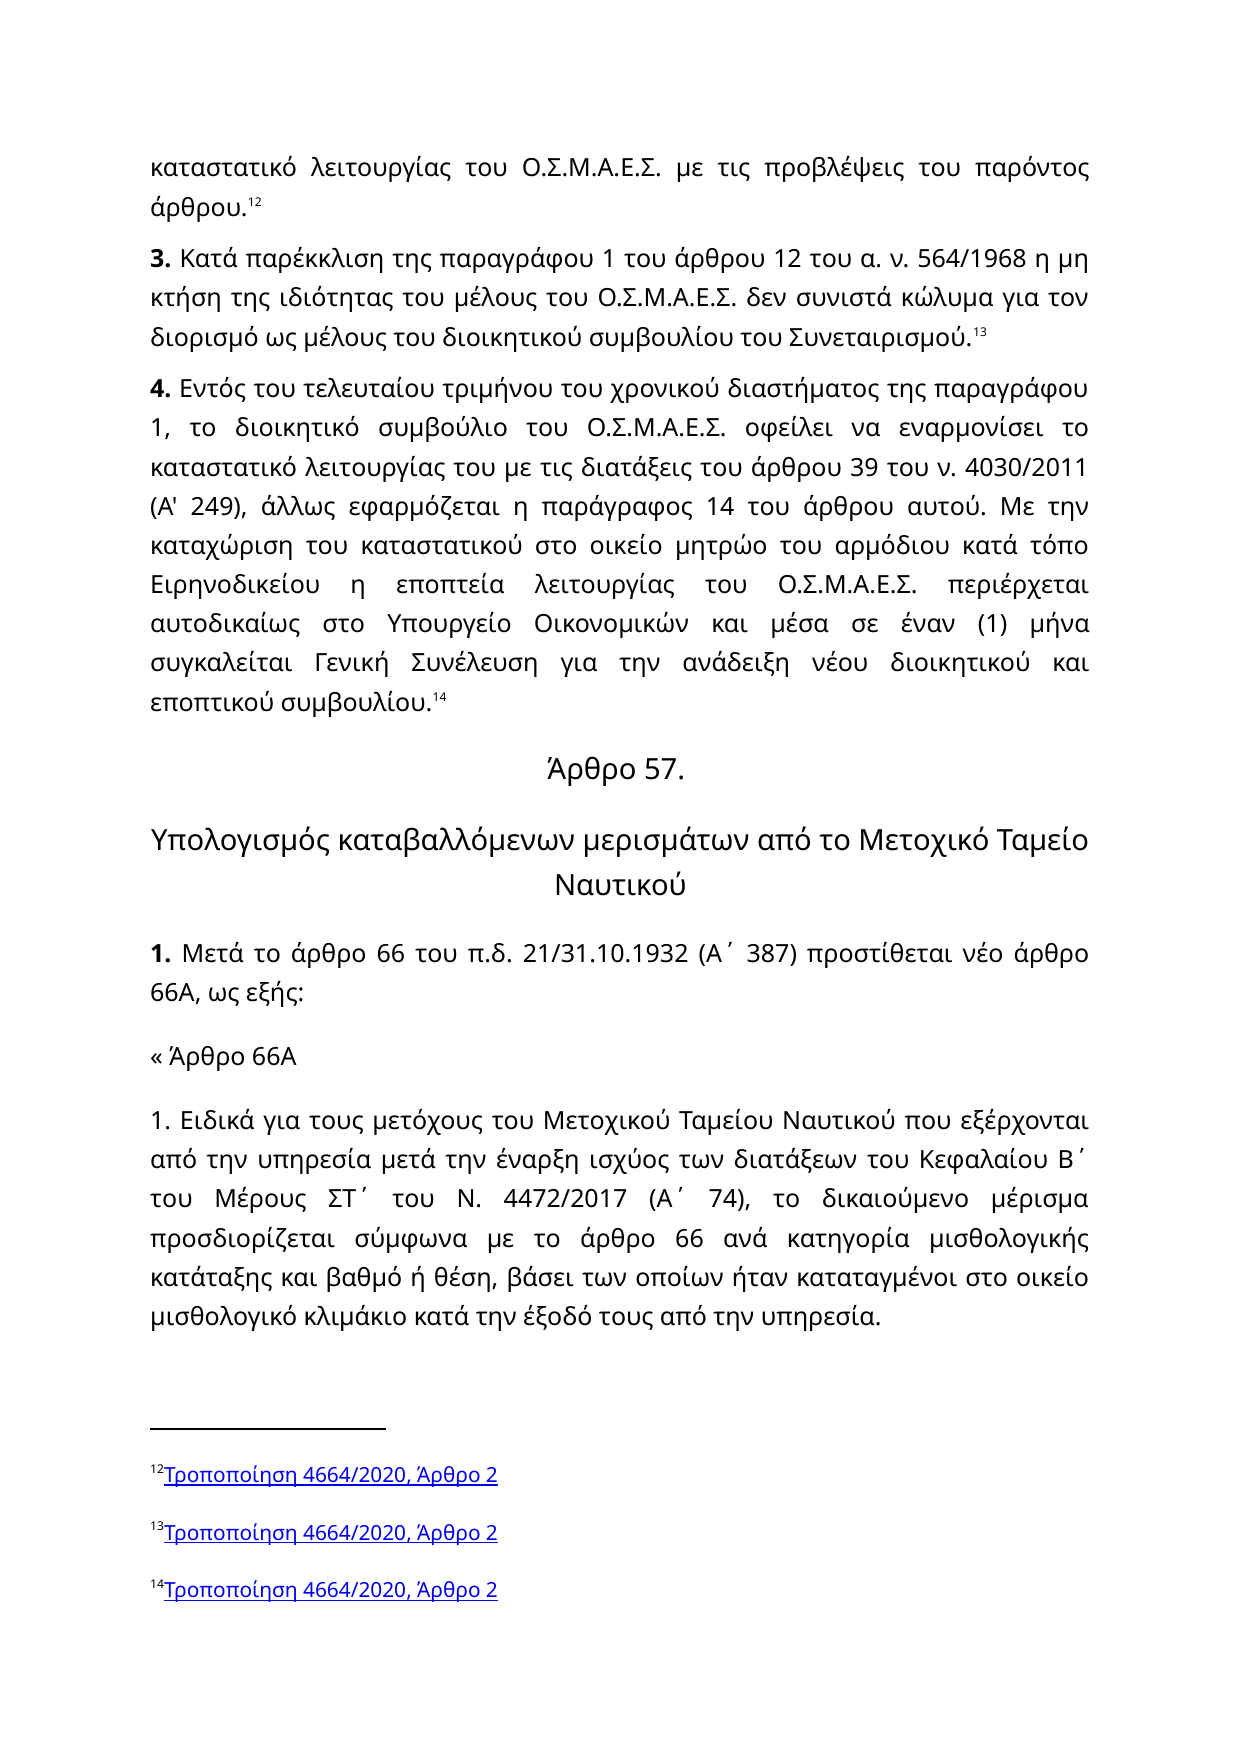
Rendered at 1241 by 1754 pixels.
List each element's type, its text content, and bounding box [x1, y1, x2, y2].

subtitle Άρθρο 57. [150, 748, 1090, 788]
text 4. Εντός του τελευταίου τριμήνου του χρονικού διαστήματος της παραγράφου 1, το διοικητικό συμβούλιο του Ο.Σ.Μ.Α.Ε.Σ. οφείλει να εναρμονίσει το καταστατικό λειτουργίας του με τις διατάξεις του άρθρου 39 του ν. 4030/2011 (Α' 249), άλλως εφαρμόζεται η παράγραφος 14 του άρθρου αυτού. Με την καταχώριση του καταστατικού στο οικείο μητρώο του αρμόδιου κατά τόπο Ειρηνοδικείου η εποπτεία λειτουργίας του Ο.Σ.Μ.Α.Ε.Σ. περιέρχεται αυτοδικαίως στο Υπουργείο Οικονομικών και μέσα σε έναν (1) μήνα συγκαλείται Γενική Συνέλευση για την ανάδειξη νέου διοικητικού και εποπτικού συμβουλίου. [150, 371, 1090, 718]
text 3. Κατά παρέκκλιση της παραγράφου 1 του άρθρου 12 του α. ν. 564/1968 η μη κτήση της ιδιότητας του μέλους του Ο.Σ.Μ.Α.Ε.Σ. δεν συνιστά κώλυμα για τον διορισμό ως μέλους του διοικητικού συμβουλίου του Συνεταιρισμού. [150, 241, 1090, 353]
subtitle Υπολογισμός καταβαλλόμενων μερισμάτων από το Μετοχικό Ταμείο Ναυτικού [150, 819, 1090, 904]
text 1. Μετά το άρθρο 66 του π.δ. 21/31.10.1932 (Α΄ 387) προστίθεται νέο άρθρο 66Α, ως εξής: [150, 935, 1090, 1008]
text καταστατικό λειτουργίας του Ο.Σ.Μ.Α.Ε.Σ. με τις προβλέψεις του παρόντος άρθρου. [150, 150, 1090, 223]
text Τροποποίηση 4664/2020, Άρθρο 2 [150, 1576, 1090, 1604]
text « Άρθρο 66Α [150, 1038, 1090, 1073]
text 1. Ειδικά για τους μετόχους του Μετοχικού Ταμείου Ναυτικού που εξέρχονται από την υπηρεσία μετά την έναρξη ισχύος των διατάξεων του Κεφαλαίου Β΄ του Μέρους ΣΤ΄ του Ν. 4472/2017 (Α΄ 74), το δικαιούμενο μέρισμα προσδιορίζεται σύμφωνα με το άρθρο 66 ανά κατηγορία μισθολογικής κατάταξης και βαθμό ή θέση, βάσει των οποίων ήταν καταταγμένοι στο οικείο μισθολογικό κλιμάκιο κατά την έξοδό τους από την υπηρεσία. [150, 1103, 1090, 1333]
text Τροποποίηση 4664/2020, Άρθρο 2 [150, 1518, 1090, 1546]
text Τροποποίηση 4664/2020, Άρθρο 2 [150, 1460, 1090, 1489]
